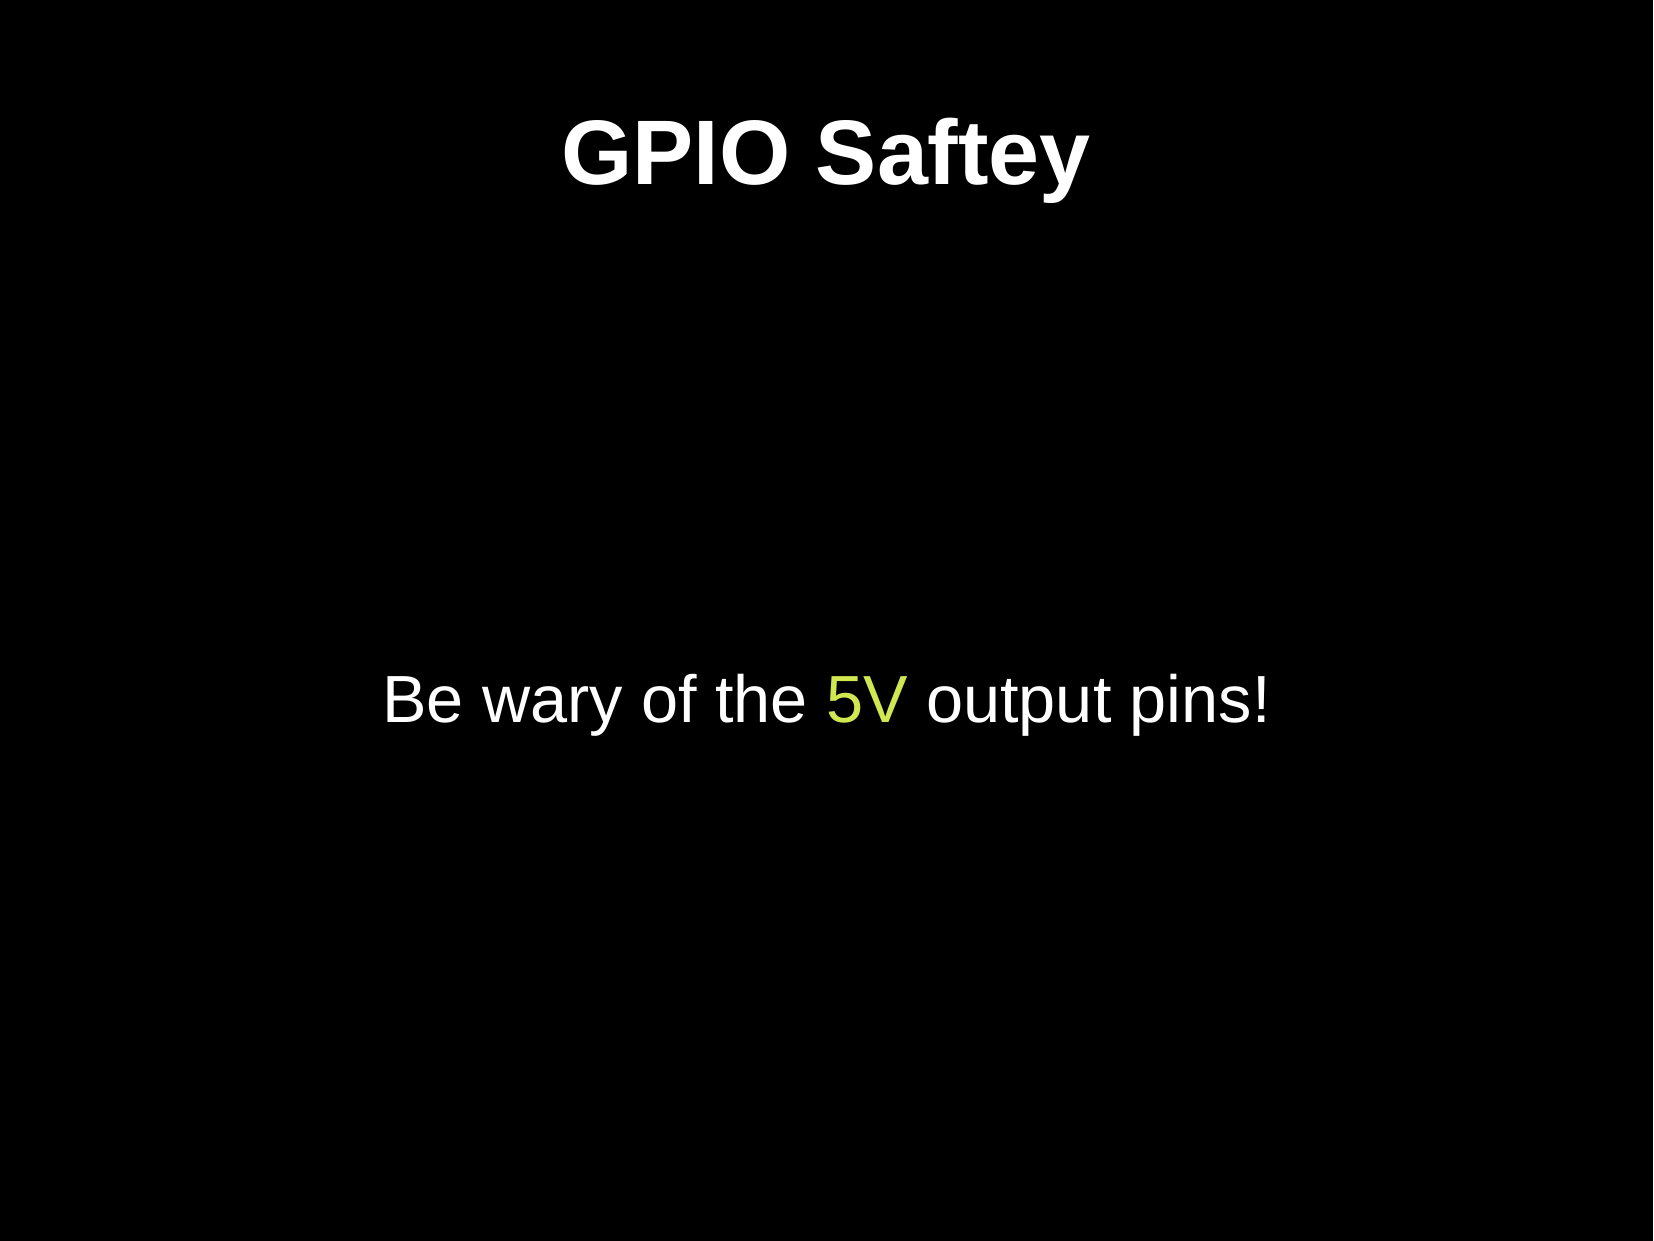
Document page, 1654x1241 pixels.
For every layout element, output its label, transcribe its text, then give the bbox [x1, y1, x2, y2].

subtitle Be wary of the 5V output pins! [82, 290, 1571, 1109]
title GPIO Saftey [82, 49, 1571, 257]
